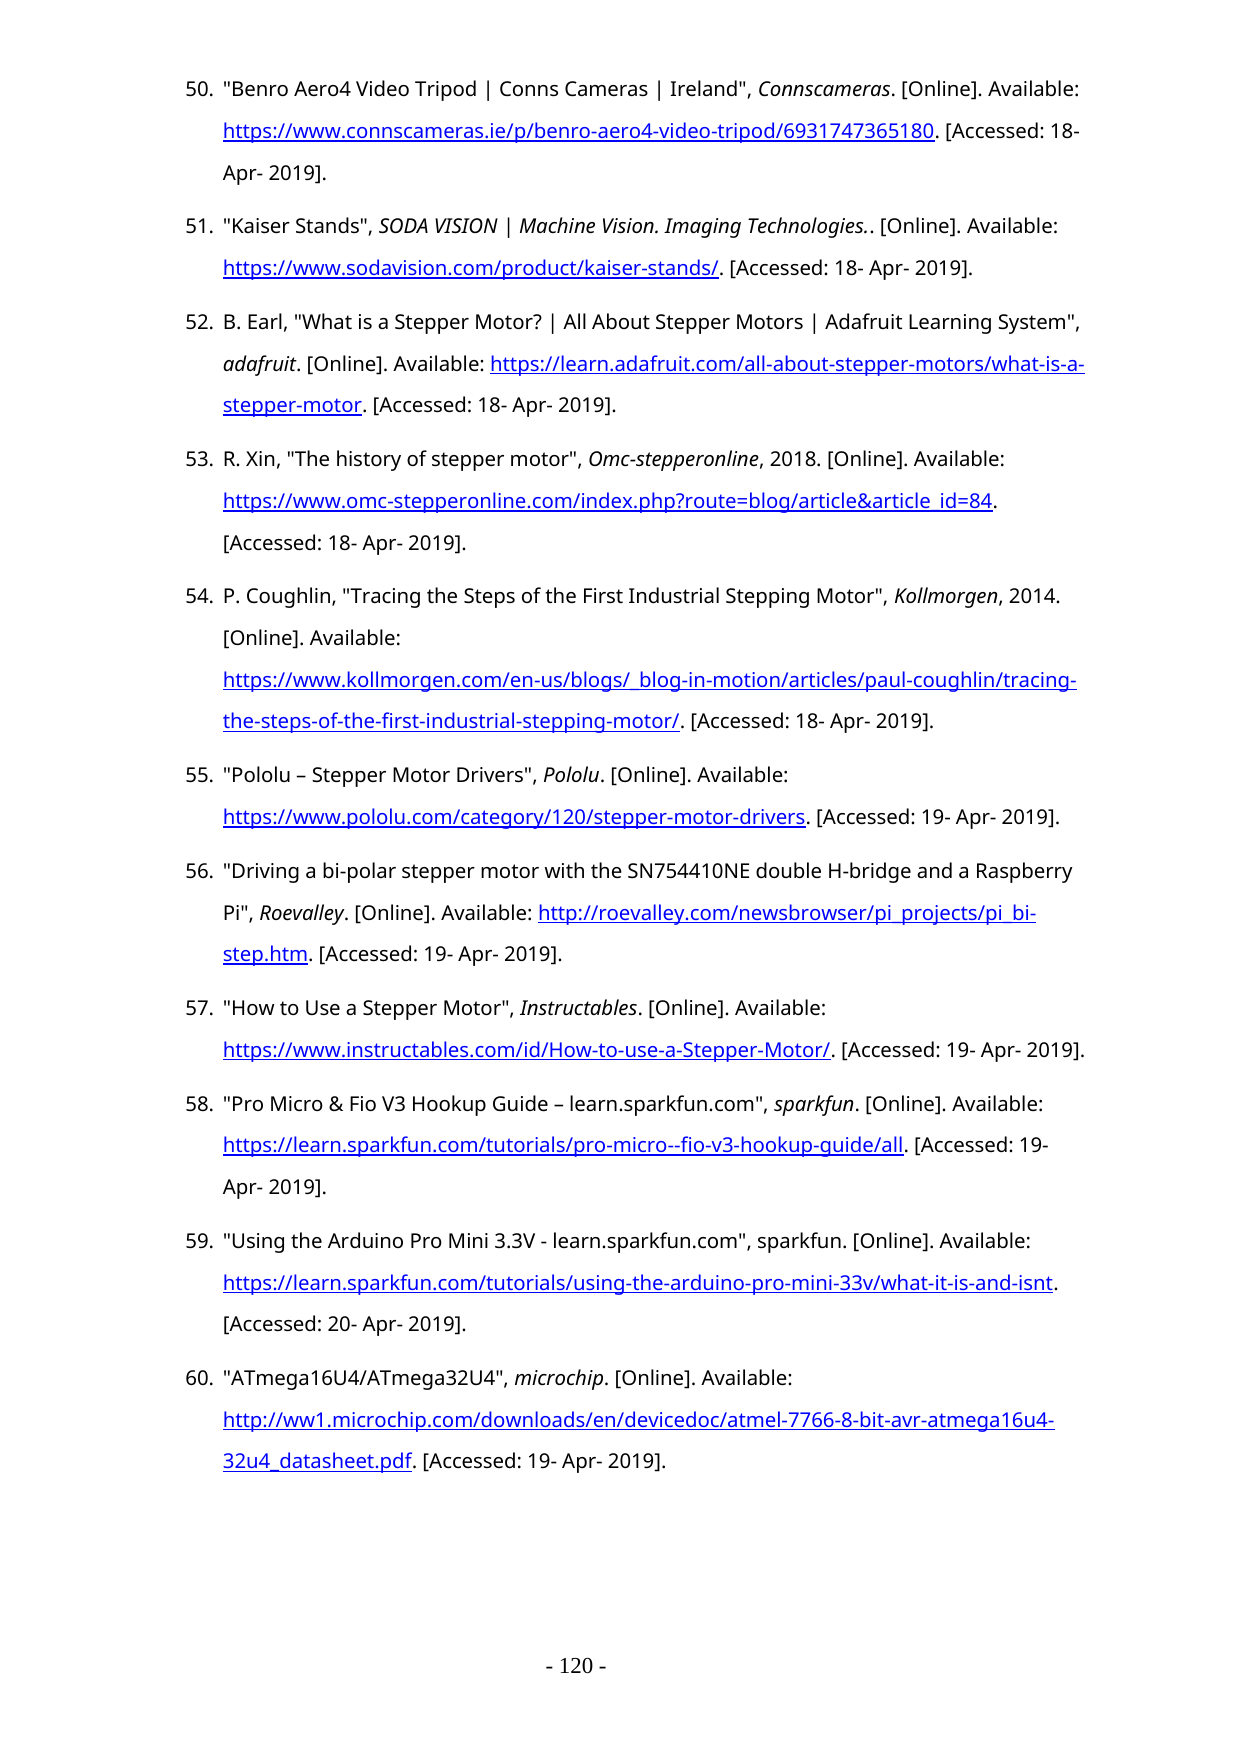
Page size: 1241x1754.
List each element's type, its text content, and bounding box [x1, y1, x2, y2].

list "Driving a bi-polar stepper motor with the SN754410NE double H-bridge and a Raspberry Pi", Roevalley. [Online]. Available: http://roevalley.com/newsbrowser/pi_projects/pi_bi-step.htm. [Accessed: 19- Apr- 2019]. [185, 857, 1092, 967]
list "How to Use a Stepper Motor", Instructables. [Online]. Available: https://www.instructables.com/id/How-to-use-a-Stepper-Motor/. [Accessed: 19- Apr- 2019]. [185, 994, 1092, 1063]
list "Pololu – Stepper Motor Drivers", Pololu. [Online]. Available: https://www.pololu.com/category/120/stepper-motor-drivers. [Accessed: 19- Apr- 2019]. [185, 761, 1092, 830]
list "ATmega16U4/ATmega32U4", microchip. [Online]. Available: http://ww1.microchip.com/downloads/en/devicedoc/atmel-7766-8-bit-avr-atmega16u4-32u4_datasheet.pdf. [Accessed: 19- Apr- 2019]. [185, 1364, 1092, 1474]
list "Using the Arduino Pro Mini 3.3V - learn.sparkfun.com", sparkfun. [Online]. Available: https://learn.sparkfun.com/tutorials/using-the-arduino-pro-mini-33v/what-it-is-and-isnt. [Accessed: 20- Apr- 2019]. [185, 1227, 1092, 1337]
list "Benro Aero4 Video Tripod | Conns Cameras | Ireland", Connscameras. [Online]. Available: https://www.connscameras.ie/p/benro-aero4-video-tripod/6931747365180. [Accessed: 18- Apr- 2019]. [185, 75, 1092, 186]
list "Pro Micro & Fio V3 Hookup Guide – learn.sparkfun.com", sparkfun. [Online]. Available: https://learn.sparkfun.com/tutorials/pro-micro--fio-v3-hookup-guide/all. [Accessed: 19- Apr- 2019]. [185, 1089, 1092, 1200]
list "Kaiser Stands", SODA VISION | Machine Vision. Imaging Technologies.. [Online]. Available: https://www.sodavision.com/product/kaiser-stands/. [Accessed: 18- Apr- 2019]. [185, 212, 1092, 281]
list B. Earl, "What is a Stepper Motor? | All About Stepper Motors | Adafruit Learning System", adafruit. [Online]. Available: https://learn.adafruit.com/all-about-stepper-motors/what-is-a-stepper-motor. [Accessed: 18- Apr- 2019]. [185, 308, 1092, 419]
list P. Coughlin, "Tracing the Steps of the First Industrial Stepping Motor", Kollmorgen, 2014. [Online]. Available: https://www.kollmorgen.com/en-us/blogs/_blog-in-motion/articles/paul-coughlin/tracing-the-steps-of-the-first-industrial-stepping-motor/. [Accessed: 18- Apr- 2019]. [185, 582, 1092, 734]
list R. Xin, "The history of stepper motor", Omc-stepperonline, 2018. [Online]. Available: https://www.omc-stepperonline.com/index.php?route=blog/article&article_id=84. [Accessed: 18- Apr- 2019]. [185, 445, 1092, 556]
